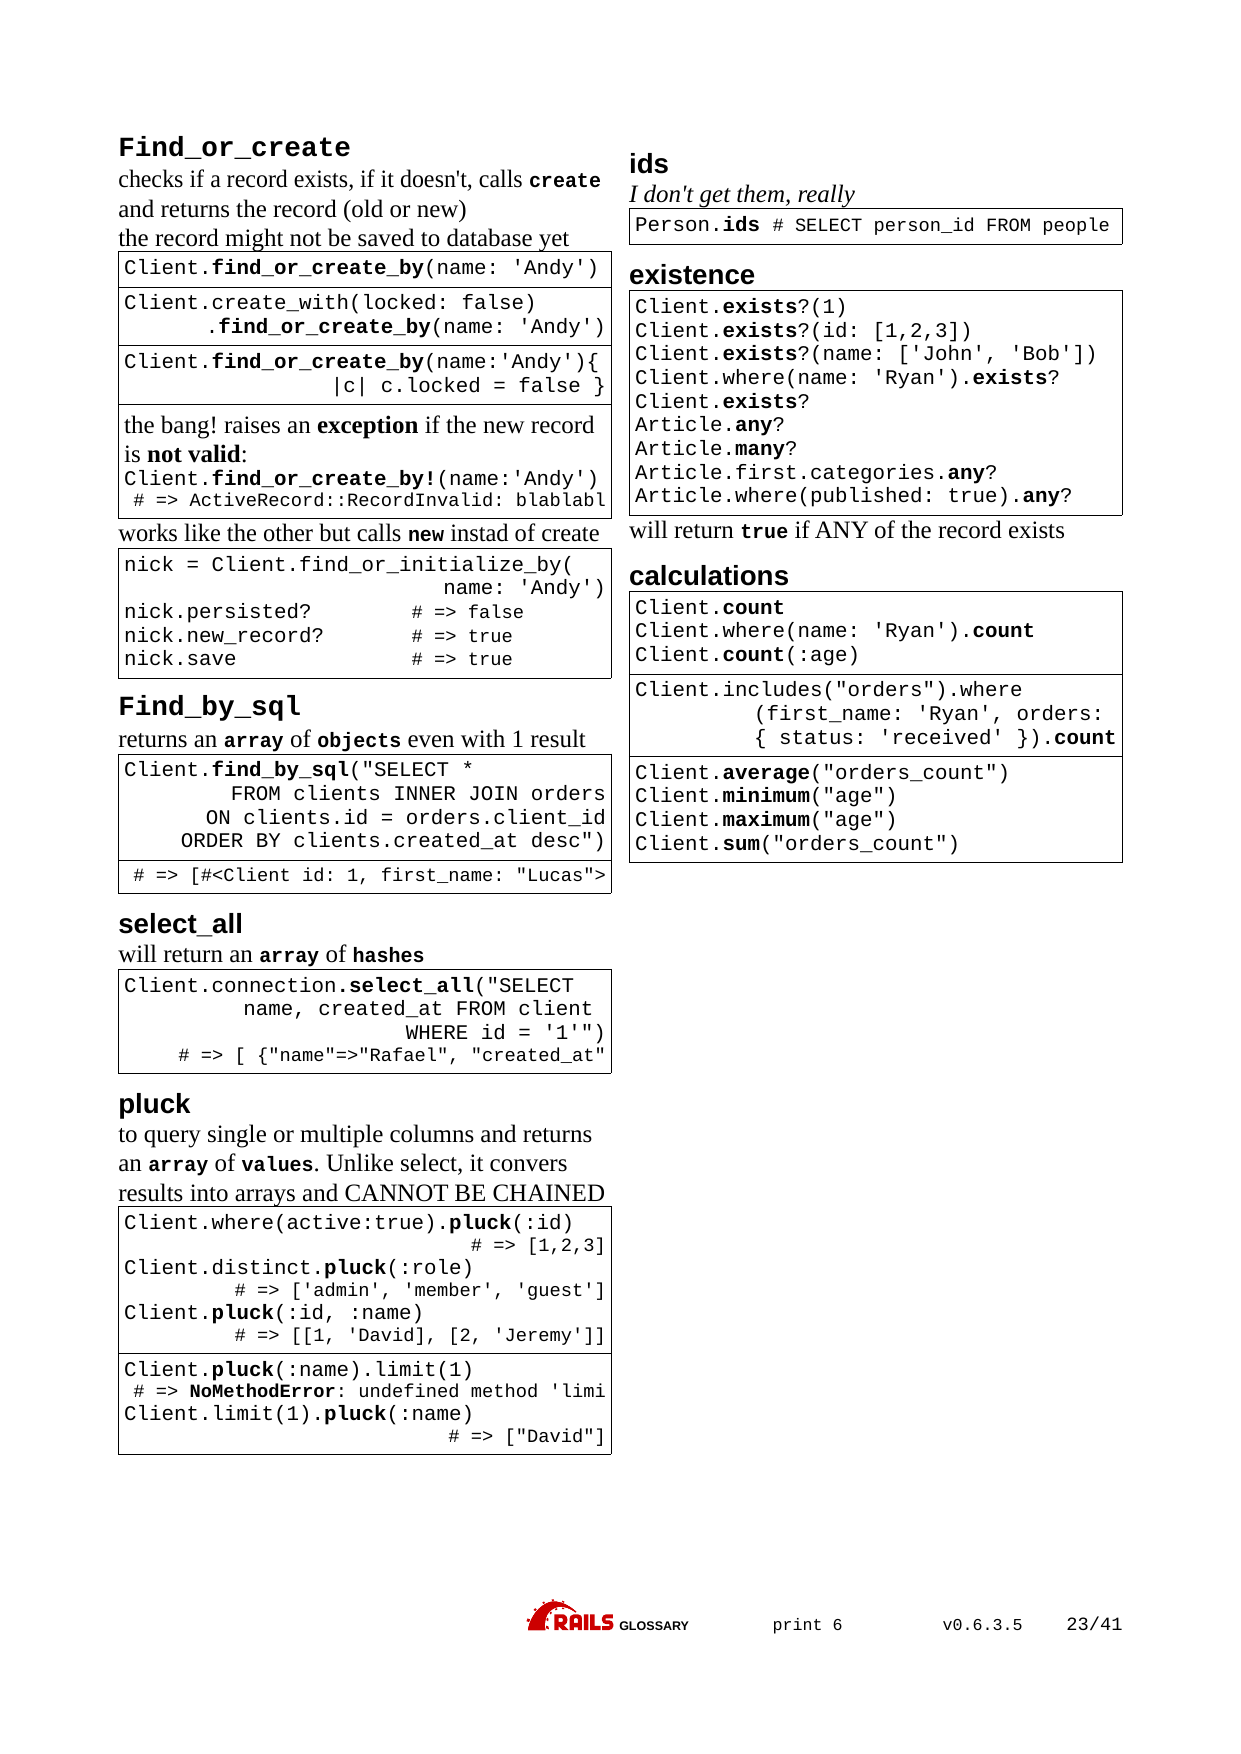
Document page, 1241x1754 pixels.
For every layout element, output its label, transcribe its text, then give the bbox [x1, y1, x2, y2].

subtitle Find_or_create [118, 133, 611, 164]
table_cell Client.pluck(:name).limit(1) # => NoMethodError: undefined method 'limi Client.limit(1).pluck(:name) # => ["David"] [119, 1354, 611, 1454]
table_header nick = Client.find_or_initialize_by( name: 'Andy') nick.persisted? # => false nick.new_record? # => true nick.save # => true [119, 549, 611, 678]
table_header Client.find_or_create_by(name: 'Andy') [119, 252, 611, 287]
table_header Client.count Client.where(name: 'Ryan').count Client.count(:age) [630, 592, 1122, 673]
table_header Client.exists?(1) Client.exists?(id: [1,2,3]) Client.exists?(name: ['John', 'Bob']) Client.where(name: 'Ryan').exists? Client.exists? Article.any? Article.many? Article.first.categories.any? Article.where(published: true).any? [630, 291, 1122, 515]
text to query single or multiple columns and returns an array of values. Unlike select, it convers results into arrays and CANNOT BE CHAINED [118, 1119, 611, 1206]
text will return an array of hashes [118, 939, 611, 969]
subtitle pluck [118, 1087, 611, 1119]
subtitle calculations [629, 559, 1122, 591]
table_header Client.where(active:true).pluck(:id) # => [1,2,3] Client.distinct.pluck(:role) # => ['admin', 'member', 'guest'] Client.pluck(:id, :name) # => [[1, 'David], [2, 'Jeremy']] [119, 1207, 611, 1353]
text the record might not be saved to database yet [118, 223, 611, 251]
table_cell Client.average("orders_count") Client.minimum("age") Client.maximum("age") Client.sum("orders_count") [630, 757, 1122, 862]
subtitle select_all [118, 907, 611, 939]
text works like the other but calls new instad of create [118, 519, 611, 548]
table_header Client.connection.select_all("SELECT name, created_at FROM client WHERE id = '1'") # => [ {"name"=>"Rafael", "created_at" [119, 970, 611, 1073]
text I don't get them, really [629, 179, 1122, 208]
table_cell Client.find_or_create_by(name:'Andy'){ |c| c.locked = false } [119, 346, 611, 404]
text will return true if ANY of the record exists [629, 516, 1122, 544]
subtitle existence [629, 258, 1122, 290]
table_cell the bang! raises an exception if the new record is not valid: Client.find_or_create_by!(name:'Andy') # => ActiveRecord::RecordInvalid: blablabl [119, 405, 611, 518]
text and returns the record (old or new) [118, 194, 611, 223]
table_cell # => [#<Client id: 1, first_name: "Lucas"> [119, 861, 611, 892]
text returns an array of objects even with 1 result [118, 724, 611, 753]
subtitle ids [629, 148, 1122, 179]
table_cell Client.create_with(locked: false) .find_or_create_by(name: 'Andy') [119, 288, 611, 345]
table_header Client.find_by_sql("SELECT * FROM clients INNER JOIN orders ON clients.id = orders.client_id ORDER BY clients.created_at desc") [119, 755, 611, 860]
text checks if a record exists, if it doesn't, calls create [118, 164, 611, 194]
table_header Person.ids # SELECT person_id FROM people [630, 209, 1122, 243]
table_cell Client.includes("orders").where (first_name: 'Ryan', orders: { status: 'received' }).count [630, 675, 1122, 756]
subtitle Find_by_sql [118, 693, 611, 724]
